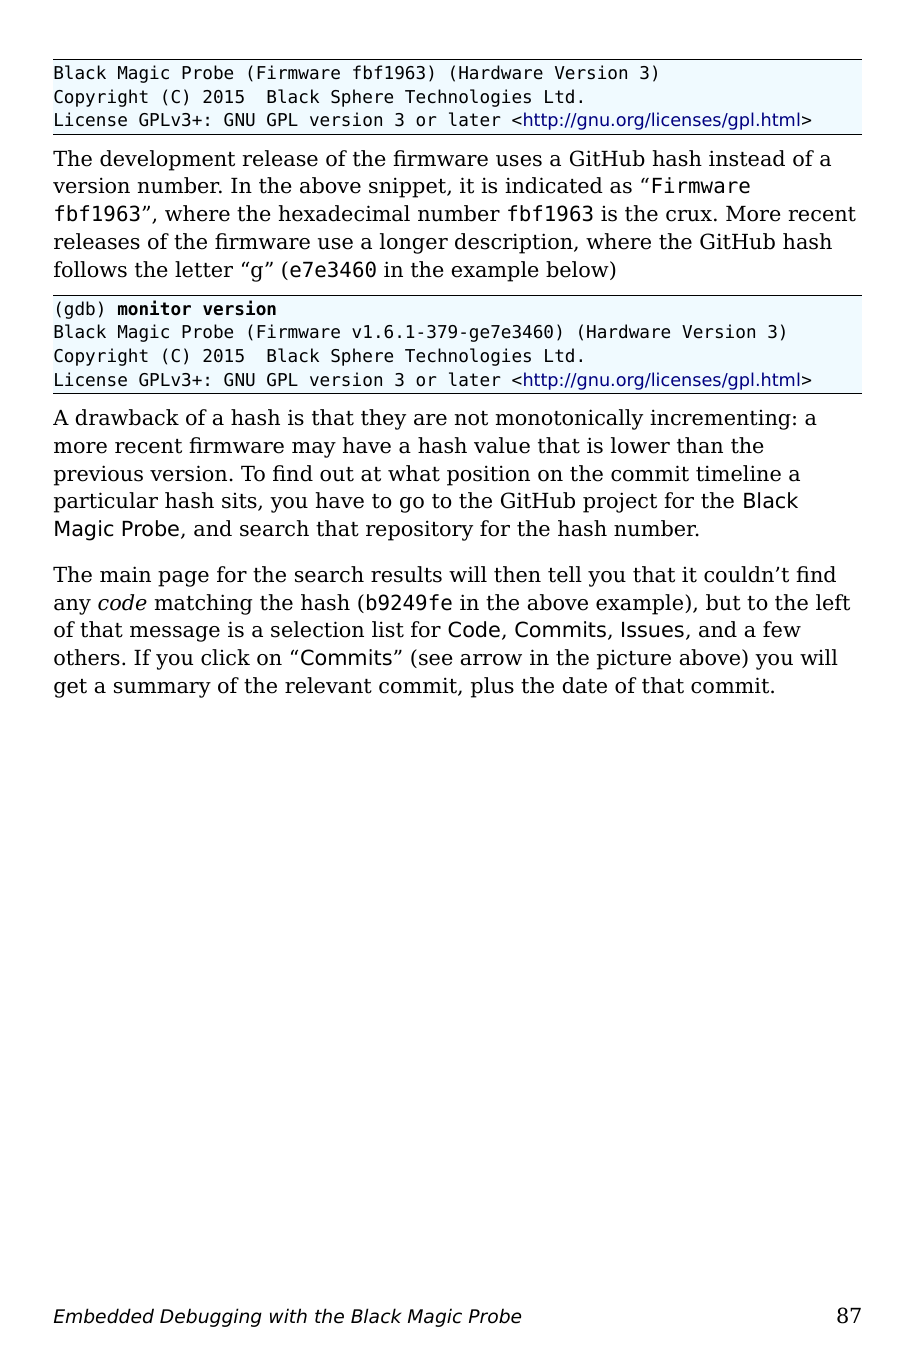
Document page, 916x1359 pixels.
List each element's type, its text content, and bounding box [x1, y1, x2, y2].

text (gdb) monitor version [53, 296, 862, 318]
text A drawback of a hash is that they are not monotonically incrementing: a more recent firmware may have a hash value that is lower than the previous version. To find out at what position on the commit timeline a particular hash sits, you have to go to the GitHub project for the Black Magic Probe, and search that repository for the hash number. [53, 406, 862, 542]
text License GPLv3+: GNU GPL version 3 or later <http://gnu.org/licenses/gpl.html> [53, 106, 862, 134]
text Copyright (C) 2015 Black Sphere Technologies Ltd. [53, 83, 862, 106]
text Black Magic Probe (Firmware fbf1963) (Hardware Version 3) [53, 60, 862, 83]
text The development release of the firmware uses a GitHub hash instead of a version number. In the above snippet, it is indicated as “Firmware fbf1963”, where the hexadecimal number fbf1963 is the crux. More recent releases of the firmware use a longer description, where the GitHub hash follows the letter “g” (e7e3460 in the example below) [53, 147, 862, 282]
text License GPLv3+: GNU GPL version 3 or later <http://gnu.org/licenses/gpl.html> [53, 366, 862, 393]
text Copyright (C) 2015 Black Sphere Technologies Ltd. [53, 342, 862, 366]
text Black Magic Probe (Firmware v1.6.1-379-ge7e3460) (Hardware Version 3) [53, 318, 862, 342]
text The main page for the search results will then tell you that it couldn’t find any code matching the hash (b9249fe in the above example), but to the left of that message is a selection list for Code, Commits, Issues, and a few others. If you click on “Commits” (see arrow in the picture above) you will get a summary of the relevant commit, plus the date of that commit. [53, 563, 862, 698]
